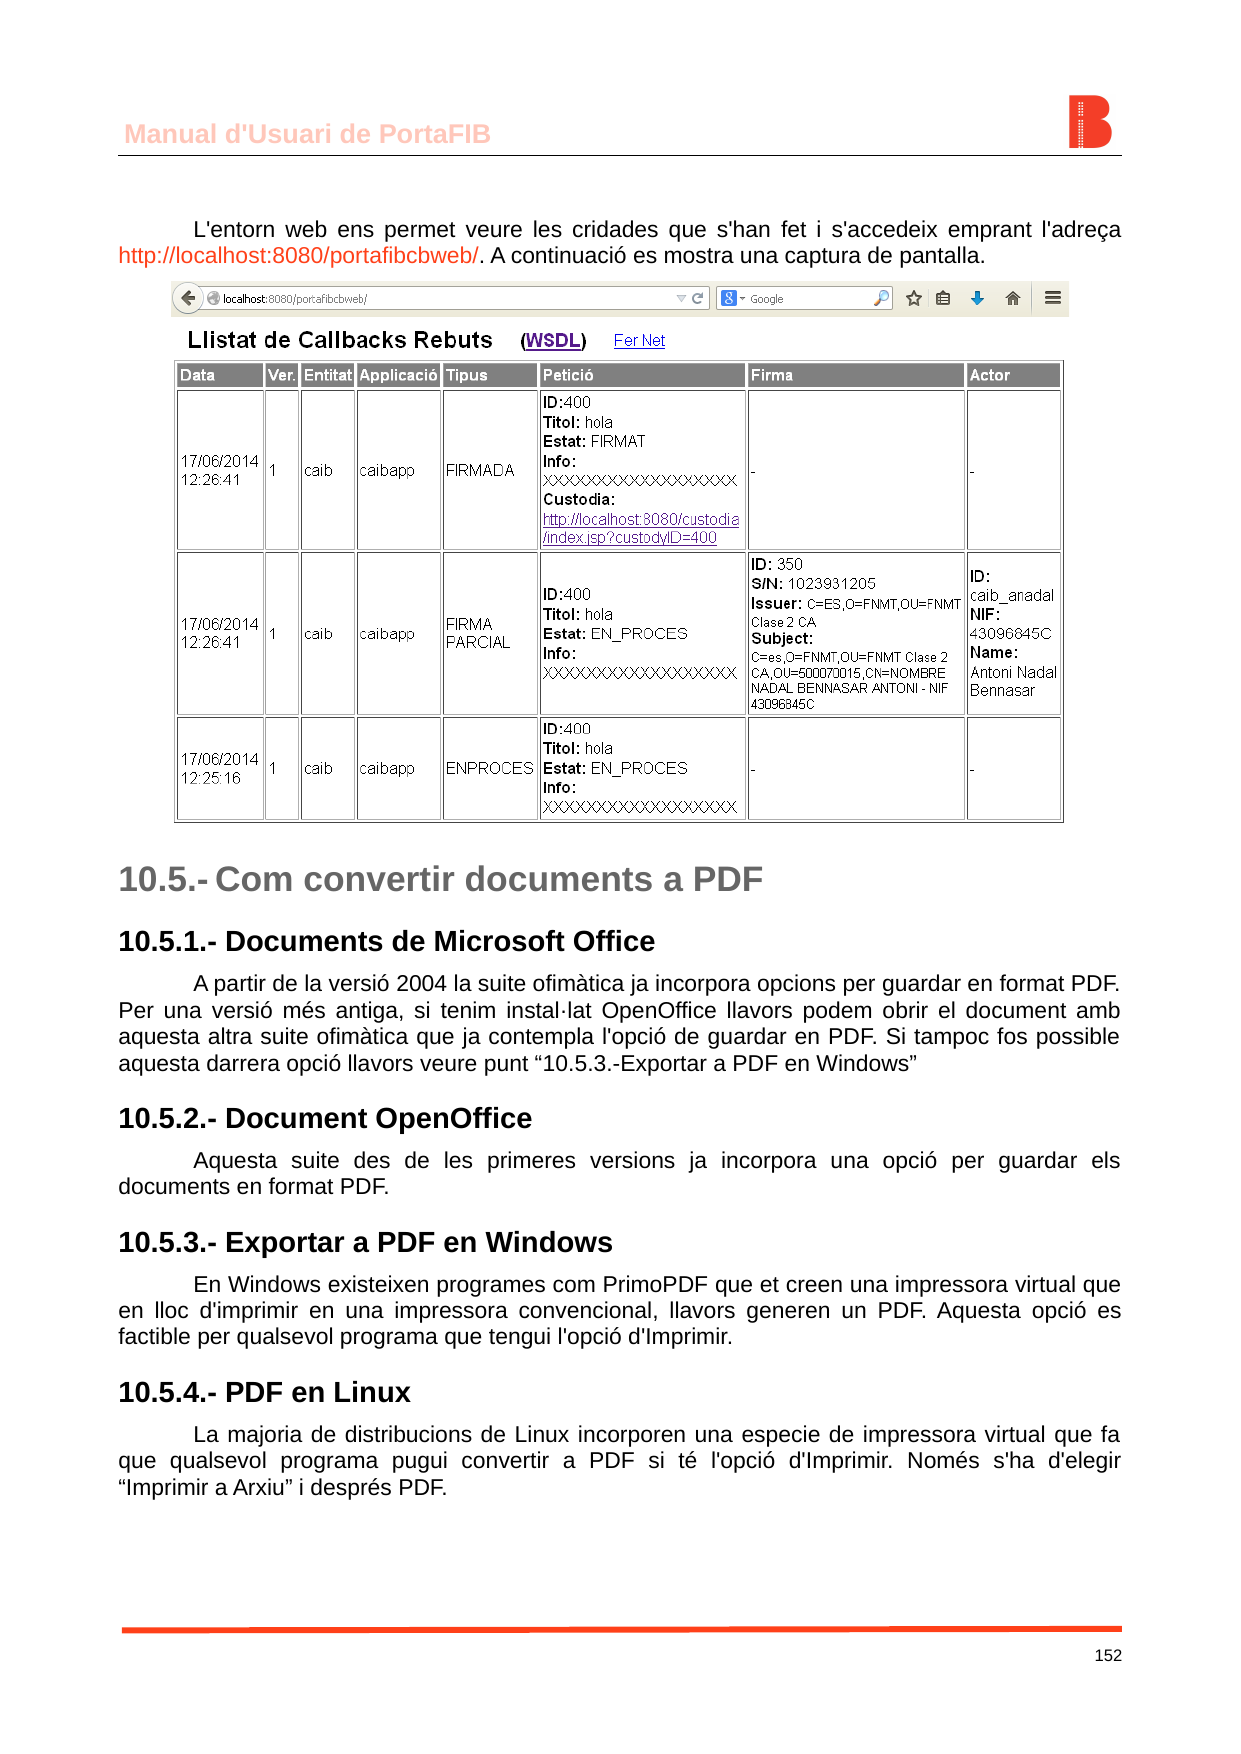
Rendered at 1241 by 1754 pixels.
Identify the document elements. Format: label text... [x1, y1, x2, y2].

picture [171, 281, 1070, 834]
text Aquesta suite des de les primeres versions ja incorpora una opció per guardar els documents en format PDF. [118, 1147, 1122, 1199]
subtitle Exportar a PDF en Windows [118, 1224, 1122, 1258]
subtitle PDF en Linux [118, 1375, 1122, 1408]
subtitle Documents de Microsoft Office [118, 924, 1122, 958]
text La majoria de distribucions de Linux incorporen una especie de impressora virtual que fa que qualsevol programa pugui convertir a PDF si té l'opció d'Imprimir. Només s'ha d'elegir “Imprimir a Arxiu” i després PDF. [118, 1421, 1122, 1500]
text A partir de la versió 2004 la suite ofimàtica ja incorpora opcions per guardar en format PDF. Per una versió més antiga, si tenim instal·lat OpenOffice llavors podem obrir el document amb aquesta altra suite ofimàtica que ja contempla l'opció de guardar en PDF. Si tampoc fos possible aquesta darrera opció llavors veure punt “10.5.3.-Exportar a PDF en Windows” [118, 970, 1122, 1076]
picture [1063, 94, 1117, 150]
subtitle Com convertir documents a PDF [118, 859, 1122, 899]
text En Windows existeixen programes com PrimoPDF que et creen una impressora virtual que en lloc d'imprimir en una impressora convencional, llavors generen un PDF. Aquesta opció es factible per qualsevol programa que tengui l'opció d'Imprimir. [118, 1271, 1122, 1350]
text L'entorn web ens permet veure les cridades que s'han fet i s'accedeix emprant l'adreça http://localhost:8080/portafibcbweb/. A continuació es mostra una captura de pantalla. [118, 216, 1122, 268]
subtitle Document OpenOffice [118, 1101, 1122, 1134]
